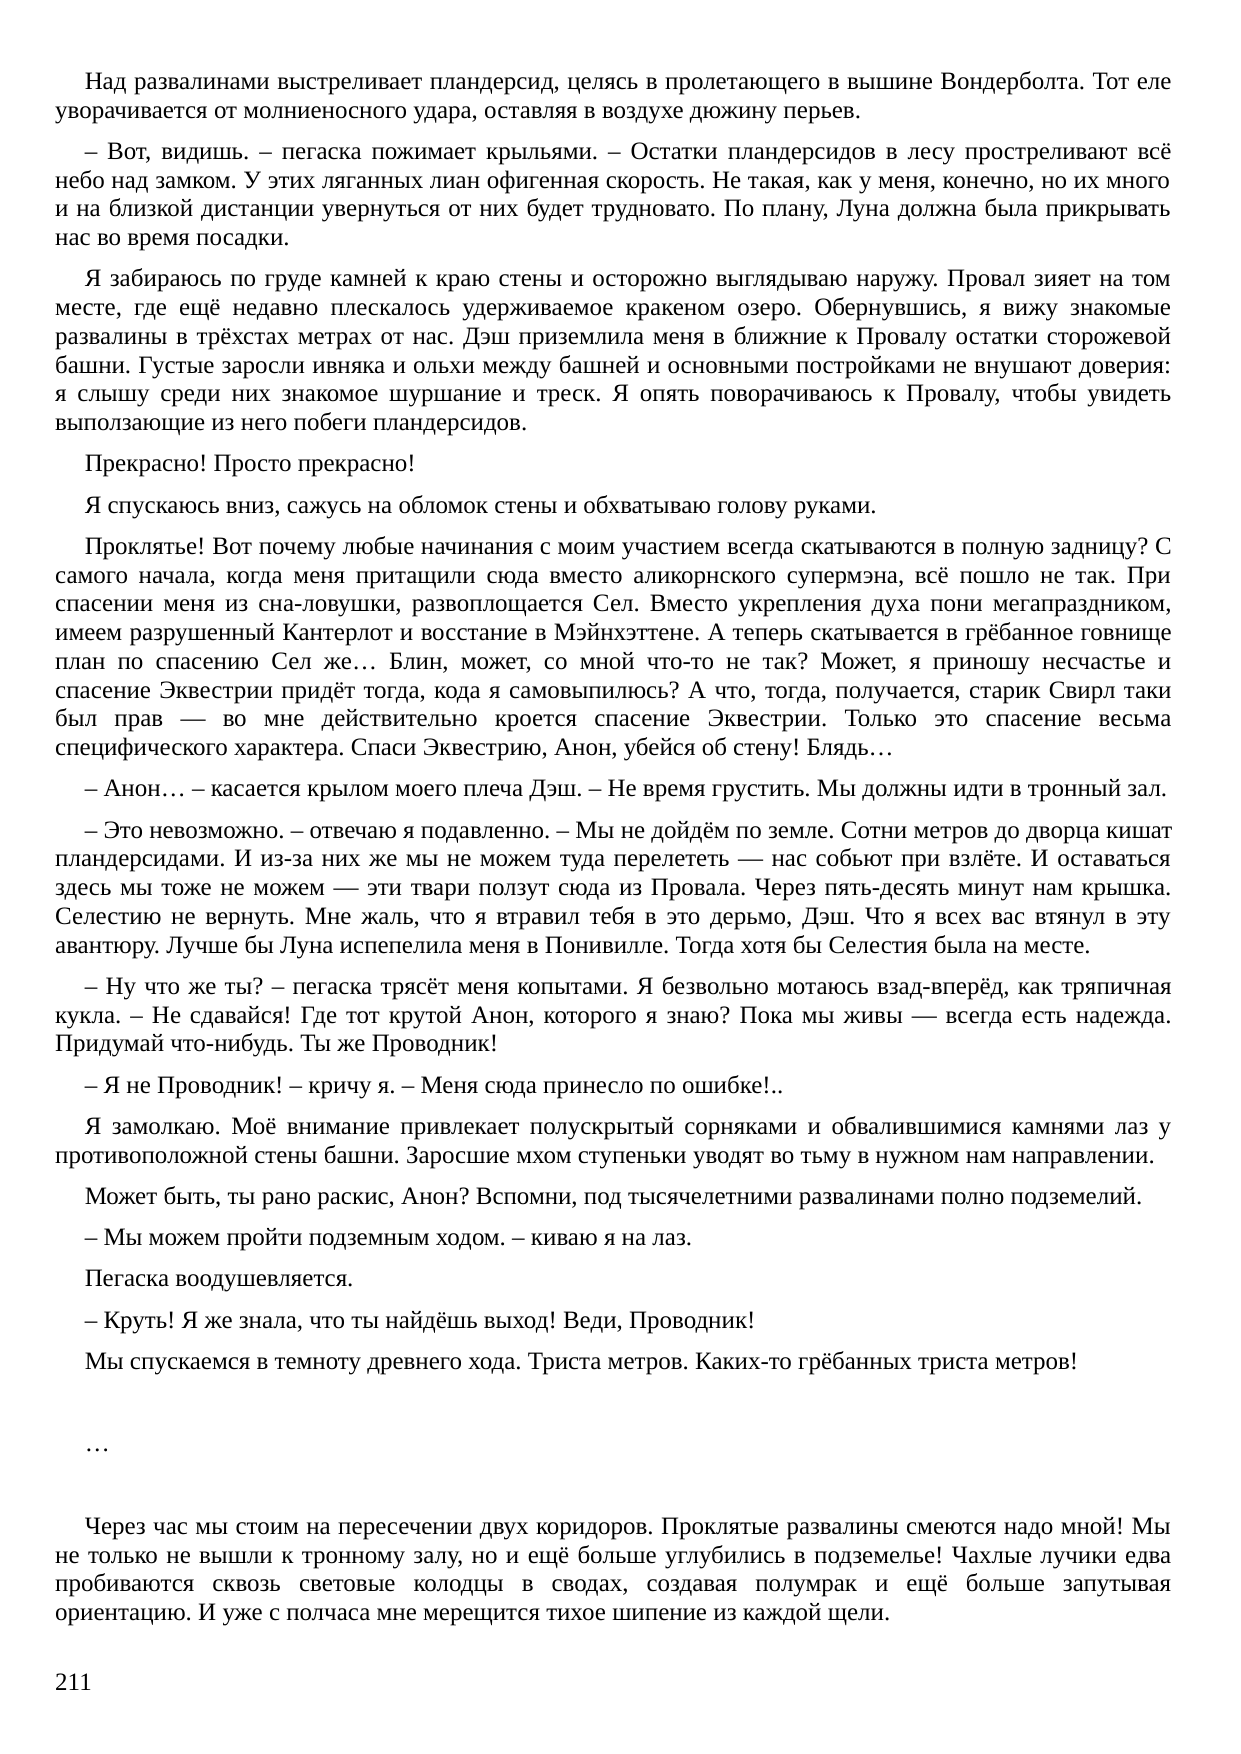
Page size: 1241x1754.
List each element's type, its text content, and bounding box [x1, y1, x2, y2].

text Я забираюсь по груде камней к краю стены и осторожно выглядываю наружу. Провал зияет на том месте, где ещё недавно плескалось удерживаемое кракеном озеро. Обернувшись, я вижу знакомые развалины в трёхстах метрах от нас. Дэш приземлила меня в ближние к Провалу остатки сторожевой башни. Густые заросли ивняка и ольхи между башней и основными постройками не внушают доверия: я слышу среди них знакомое шуршание и треск. Я опять поворачиваюсь к Провалу, чтобы увидеть выползающие из него побеги пландерсидов. [55, 263, 1173, 436]
text Мы спускаемся в темноту древнего хода. Триста метров. Каких-то грёбанных триста метров! [55, 1346, 1173, 1375]
text Пегаска воодушевляется. [55, 1263, 1173, 1292]
text – Ну что же ты? – пегаска трясёт меня копытами. Я безвольно мотаюсь взад-вперёд, как тряпичная кукла. – Не сдавайся! Где тот крутой Анон, которого я знаю? Пока мы живы — всегда есть надежда. Придумай что-нибудь. Ты же Проводник! [55, 971, 1173, 1057]
text Над развалинами выстреливает пландерсид, целясь в пролетающего в вышине Вондерболта. Тот еле уворачивается от молниеносного удара, оставляя в воздухе дюжину перьев. [55, 66, 1173, 123]
text … [55, 1428, 1173, 1457]
text – Я не Проводник! – кричу я. – Меня сюда принесло по ошибке!.. [55, 1070, 1173, 1098]
text – Это невозможно. – отвечаю я подавленно. – Мы не дойдём по земле. Сотни метров до дворца кишат пландерсидами. И из-за них же мы не можем туда перелететь — нас собьют при взлёте. И оставаться здесь мы тоже не можем — эти твари ползут сюда из Провала. Через пять-десять минут нам крышка. Селестию не вернуть. Мне жаль, что я втравил тебя в это дерьмо, Дэш. Что я всех вас втянул в эту авантюру. Лучше бы Луна испепелила меня в Понивилле. Тогда хотя бы Селестия была на месте. [55, 815, 1173, 958]
text Через час мы стоим на пересечении двух коридоров. Проклятые развалины смеются надо мной! Мы не только не вышли к тронному залу, но и ещё больше углубились в подземелье! Чахлые лучики едва пробиваются сквозь световые колодцы в сводах, создавая полумрак и ещё больше запутывая ориентацию. И уже с полчаса мне мерещится тихое шипение из каждой щели. [55, 1511, 1173, 1626]
text Я замолкаю. Моё внимание привлекает полускрытый сорняками и обвалившимися камнями лаз у противоположной стены башни. Заросшие мхом ступеньки уводят во тьму в нужном нам направлении. [55, 1111, 1173, 1168]
text Прекрасно! Просто прекрасно! [55, 448, 1173, 477]
text – Мы можем пройти подземным ходом. – киваю я на лаз. [55, 1222, 1173, 1251]
text Может быть, ты рано раскис, Анон? Вспомни, под тысячелетними развалинами полно подземелий. [55, 1181, 1173, 1210]
text Проклятье! Вот почему любые начинания с моим участием всегда скатываются в полную задницу? С самого начала, когда меня притащили сюда вместо аликорнского супермэна, всё пошло не так. При спасении меня из сна-ловушки, развоплощается Сел. Вместо укрепления духа пони мегапраздником, имеем разрушенный Кантерлот и восстание в Мэйнхэттене. А теперь скатывается в грёбанное говнище план по спасению Сел же… Блин, может, со мной что-то не так? Может, я приношу несчастье и спасение Эквестрии придёт тогда, кода я самовыпилюсь? А что, тогда, получается, старик Свирл таки был прав — во мне действительно кроется спасение Эквестрии. Только это спасение весьма специфического характера. Спаси Эквестрию, Анон, убейся об стену! Блядь… [55, 531, 1173, 761]
text Я спускаюсь вниз, сажусь на обломок стены и обхватываю голову руками. [55, 490, 1173, 518]
text – Вот, видишь. – пегаска пожимает крыльями. – Остатки пландерсидов в лесу простреливают всё небо над замком. У этих ляганных лиан офигенная скорость. Не такая, как у меня, конечно, но их много и на близкой дистанции увернуться от них будет трудновато. По плану, Луна должна была прикрывать нас во время посадки. [55, 136, 1173, 251]
text – Анон… – касается крылом моего плеча Дэш. – Не время грустить. Мы должны идти в тронный зал. [55, 773, 1173, 802]
text – Круть! Я же знала, что ты найдёшь выход! Веди, Проводник! [55, 1305, 1173, 1333]
